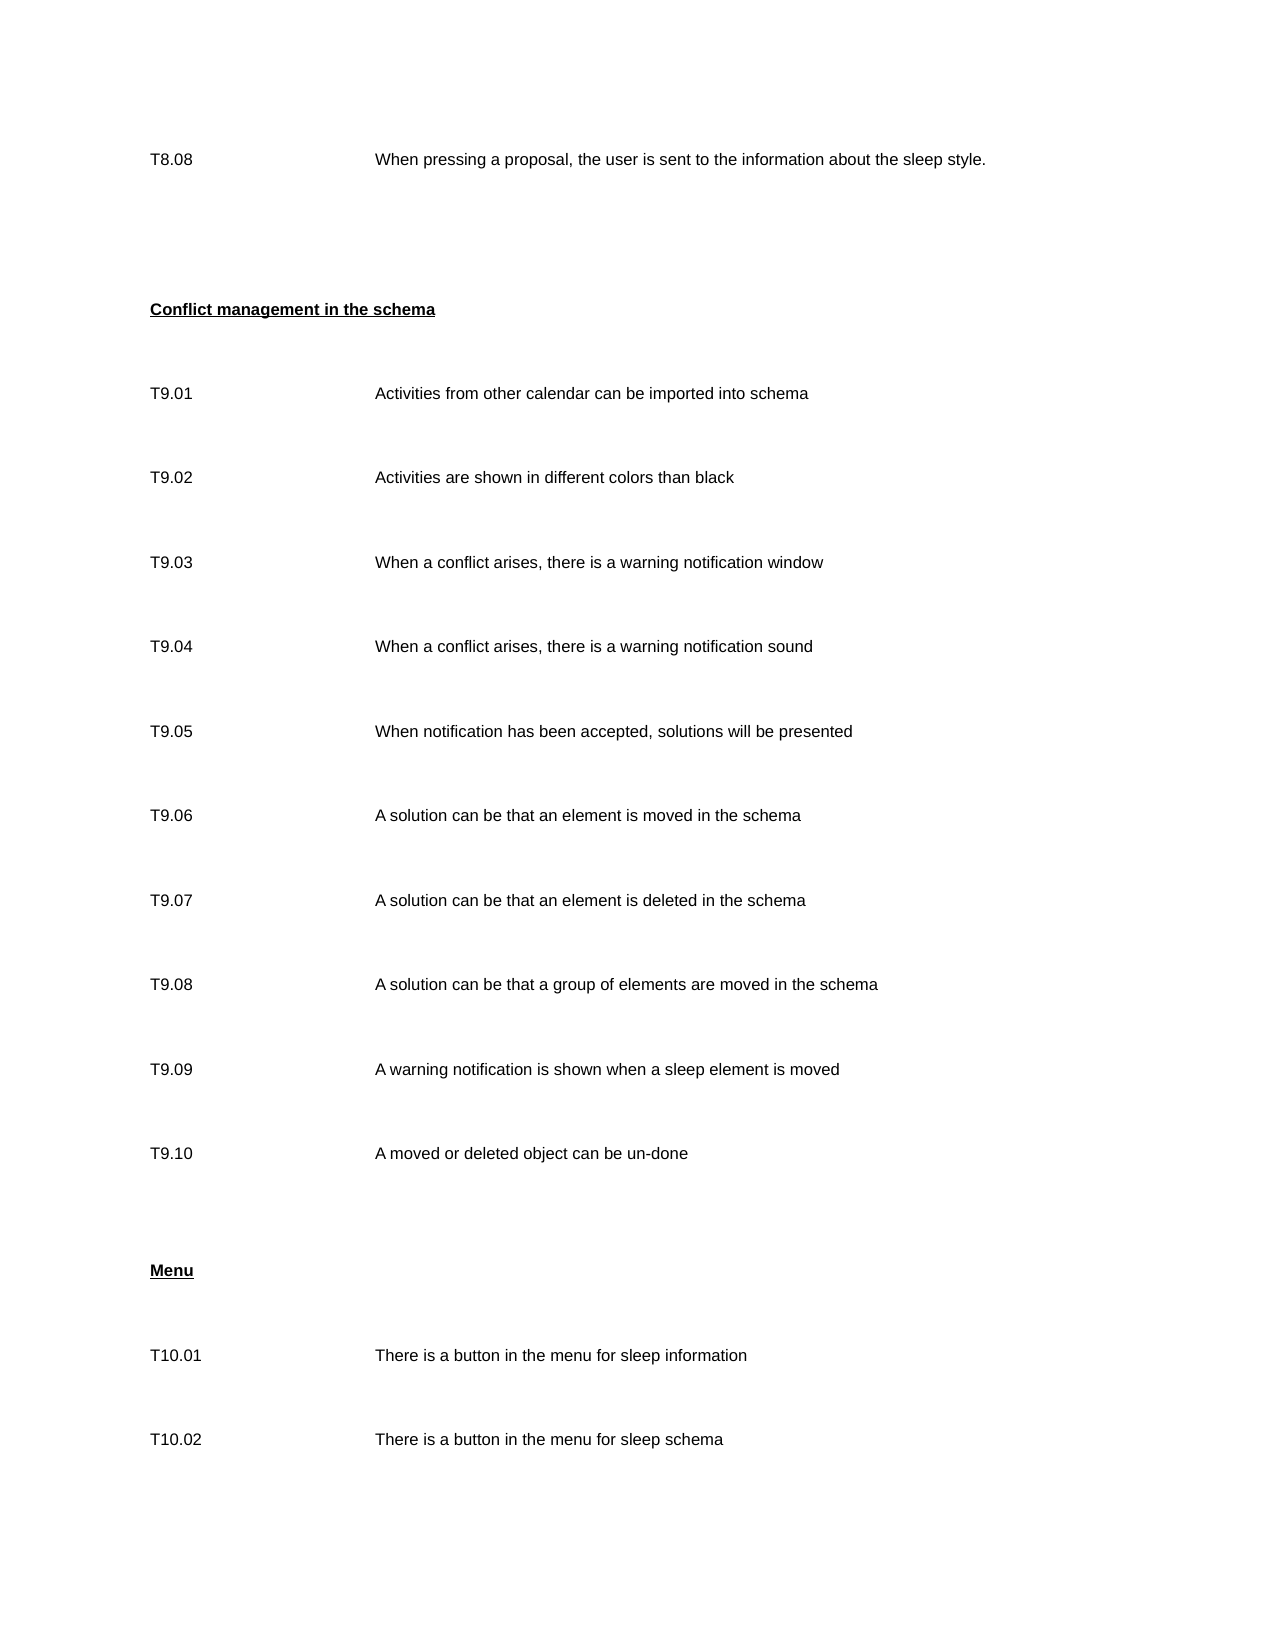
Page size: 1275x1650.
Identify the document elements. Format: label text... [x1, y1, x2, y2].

subtitle T9.04 When a conflict arises, there is a warning notification sound [150, 637, 1125, 656]
subtitle T9.01 Activities from other calendar can be imported into schema [150, 384, 1125, 403]
subtitle T9.08 A solution can be that a group of elements are moved in the schema [150, 975, 1125, 994]
subtitle T9.07 A solution can be that an element is deleted in the schema [150, 891, 1125, 910]
subtitle Conflict management in the schema [150, 299, 1125, 318]
subtitle Menu [150, 1261, 1125, 1280]
subtitle T9.02 Activities are shown in different colors than black [150, 468, 1125, 487]
subtitle T9.10 A moved or deleted object can be un-done [150, 1144, 1125, 1163]
subtitle T9.09 A warning notification is shown when a sleep element is moved [150, 1059, 1125, 1079]
subtitle T9.06 A solution can be that an element is moved in the schema [150, 806, 1125, 825]
subtitle T9.03 When a conflict arises, there is a warning notification window [150, 553, 1125, 572]
subtitle T8.08 When pressing a proposal, the user is sent to the information about the sleep style. [150, 150, 1125, 169]
subtitle T10.01 There is a button in the menu for sleep information [150, 1345, 1125, 1364]
subtitle T9.05 When notification has been accepted, solutions will be presented [150, 722, 1125, 741]
subtitle T10.02 There is a button in the menu for sleep schema [150, 1430, 1125, 1449]
